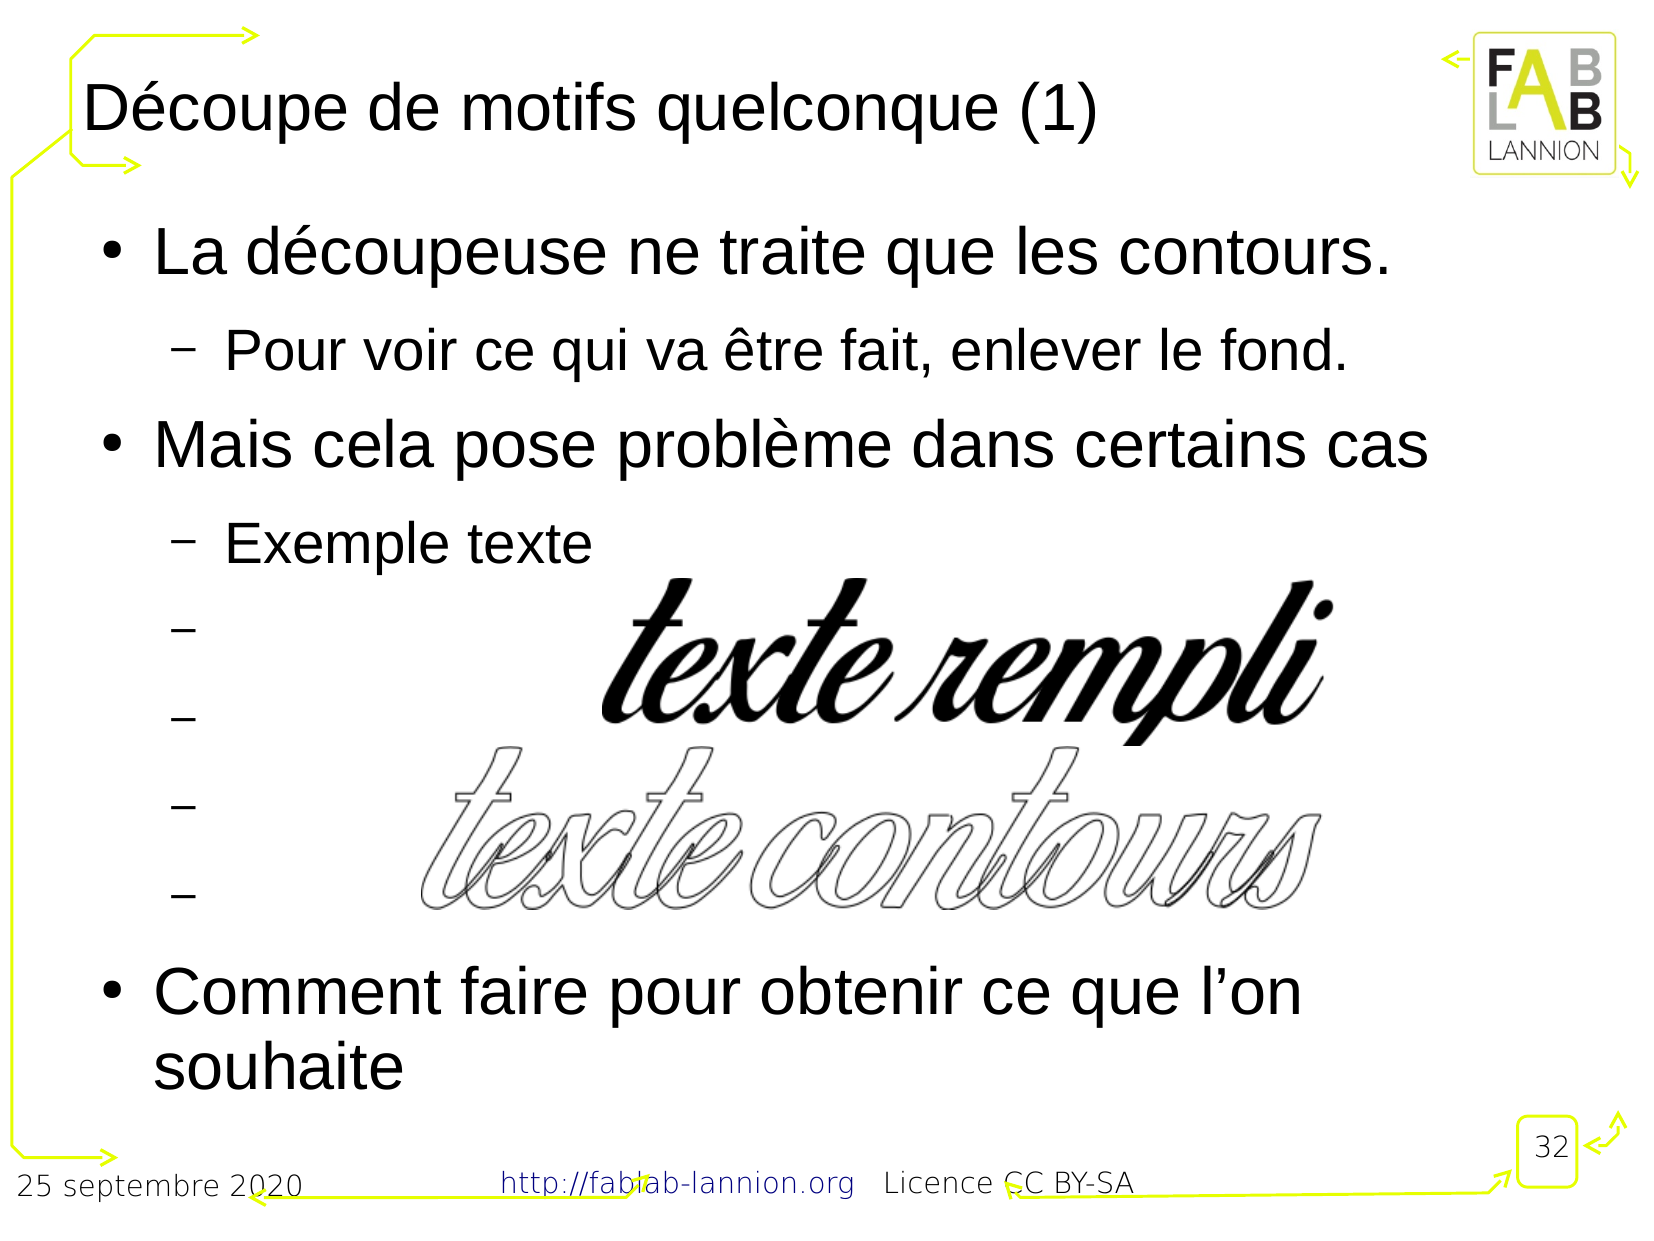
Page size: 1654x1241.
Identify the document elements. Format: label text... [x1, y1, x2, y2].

picture [421, 578, 1335, 910]
title Découpe de motifs quelconque (1) [82, 49, 1441, 166]
picture [1470, 29, 1619, 178]
list La découpeuse ne traite que les contours. Pour voir ce qui va être fait, enlever le fond. Mais cela pose problème dans certains cas Exemple texte Comment faire pour obtenir ce que l’on souhaite [82, 213, 1571, 1075]
